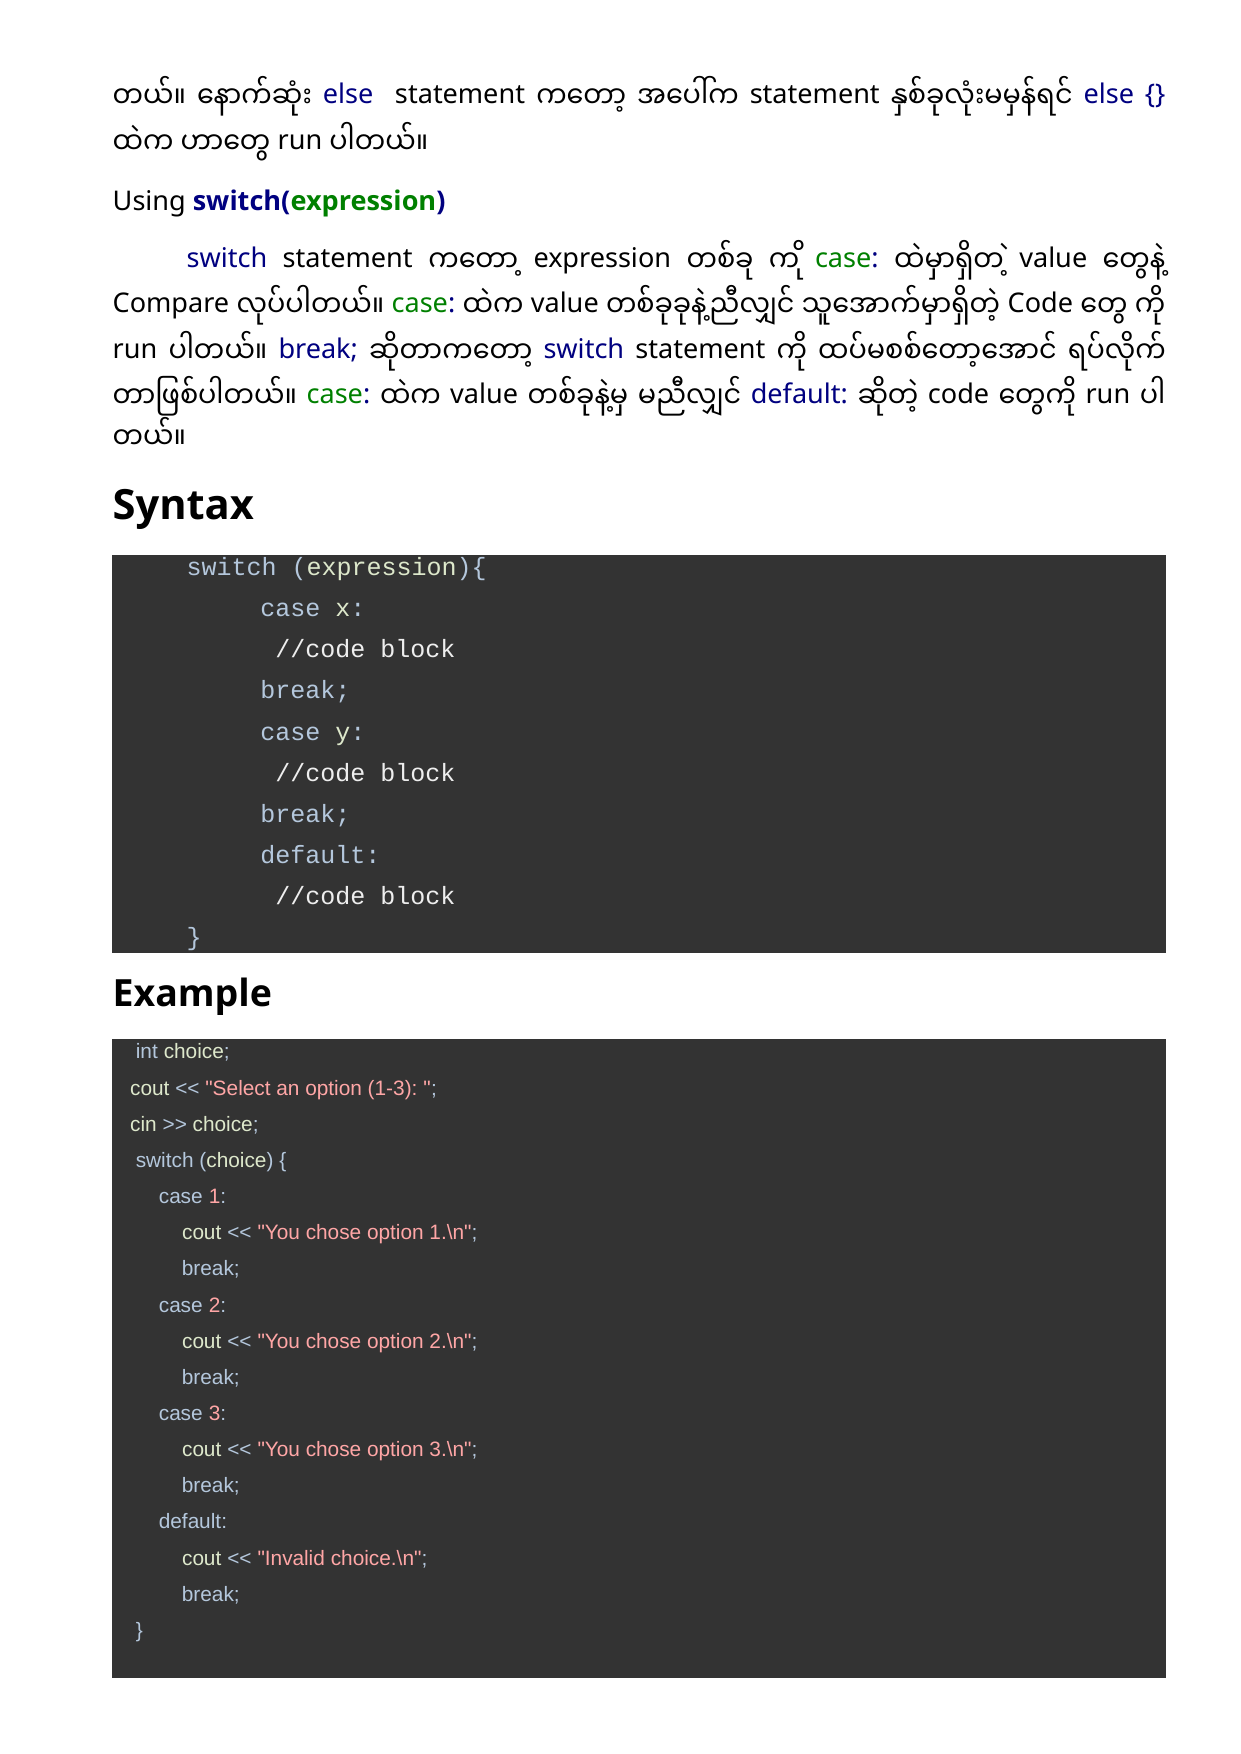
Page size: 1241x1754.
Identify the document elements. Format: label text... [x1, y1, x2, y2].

text switch statement ကတော့ expression တစ်ခု ကို case: ထဲမှာရှိတဲ့ value တွေနဲ့ Compare လုပ်ပါတယ်။ case: ထဲက value တစ်ခုခုနဲ့ညီလျှင် သူအောက်မှာရှိတဲ့ Code တွေ ကို run ပါတယ်။ break; ဆိုတာကတော့ switch statement ကို ထပ်မစစ်တော့အောင် ရပ်လိုက်တာဖြစ်ပါတယ်။ case: ထဲက value တစ်ခုနဲ့မှ မညီလျှင် default: ဆိုတဲ့ code တွေကို run ပါတယ်။ [112, 238, 1166, 455]
text cout << "You chose option 2.\n"; [112, 1328, 1166, 1352]
text cout << "You chose option 1.\n"; [112, 1220, 1166, 1244]
text case 3: [112, 1401, 1166, 1425]
text } [112, 925, 1166, 953]
text Example [112, 966, 1166, 1017]
text case 2: [112, 1292, 1166, 1316]
text } [112, 1618, 1166, 1642]
text cout << "Invalid choice.\n"; [112, 1545, 1166, 1569]
text default: [112, 843, 1166, 871]
text break; [112, 678, 1166, 706]
text case 1: [112, 1184, 1166, 1208]
text cin >> choice; [112, 1112, 1166, 1136]
text break; [112, 802, 1166, 830]
text break; [112, 1256, 1166, 1280]
text default: [112, 1509, 1166, 1533]
text switch (choice) { [112, 1148, 1166, 1172]
text //code block [112, 884, 1166, 912]
text break; [112, 1473, 1166, 1497]
text case y: [112, 719, 1166, 748]
text Syntax [112, 475, 1166, 532]
text //code block [112, 637, 1166, 665]
text တယ်။ နောက်ဆုံး else statement ကတော့ အပေါ်က statement နှစ်ခုလုံးမမှန်ရင် else {} ထဲက ဟာတွေ run ပါတယ်။ [112, 75, 1166, 161]
text switch (expression){ [112, 555, 1166, 583]
text cout << "You chose option 3.\n"; [112, 1437, 1166, 1461]
text Using switch(expression) [112, 181, 1166, 218]
text break; [112, 1365, 1166, 1389]
text int choice; [112, 1039, 1166, 1063]
text case x: [112, 596, 1166, 624]
text cout << "Select an option (1-3): "; [112, 1076, 1166, 1099]
text //code block [112, 760, 1166, 789]
text break; [112, 1582, 1166, 1606]
